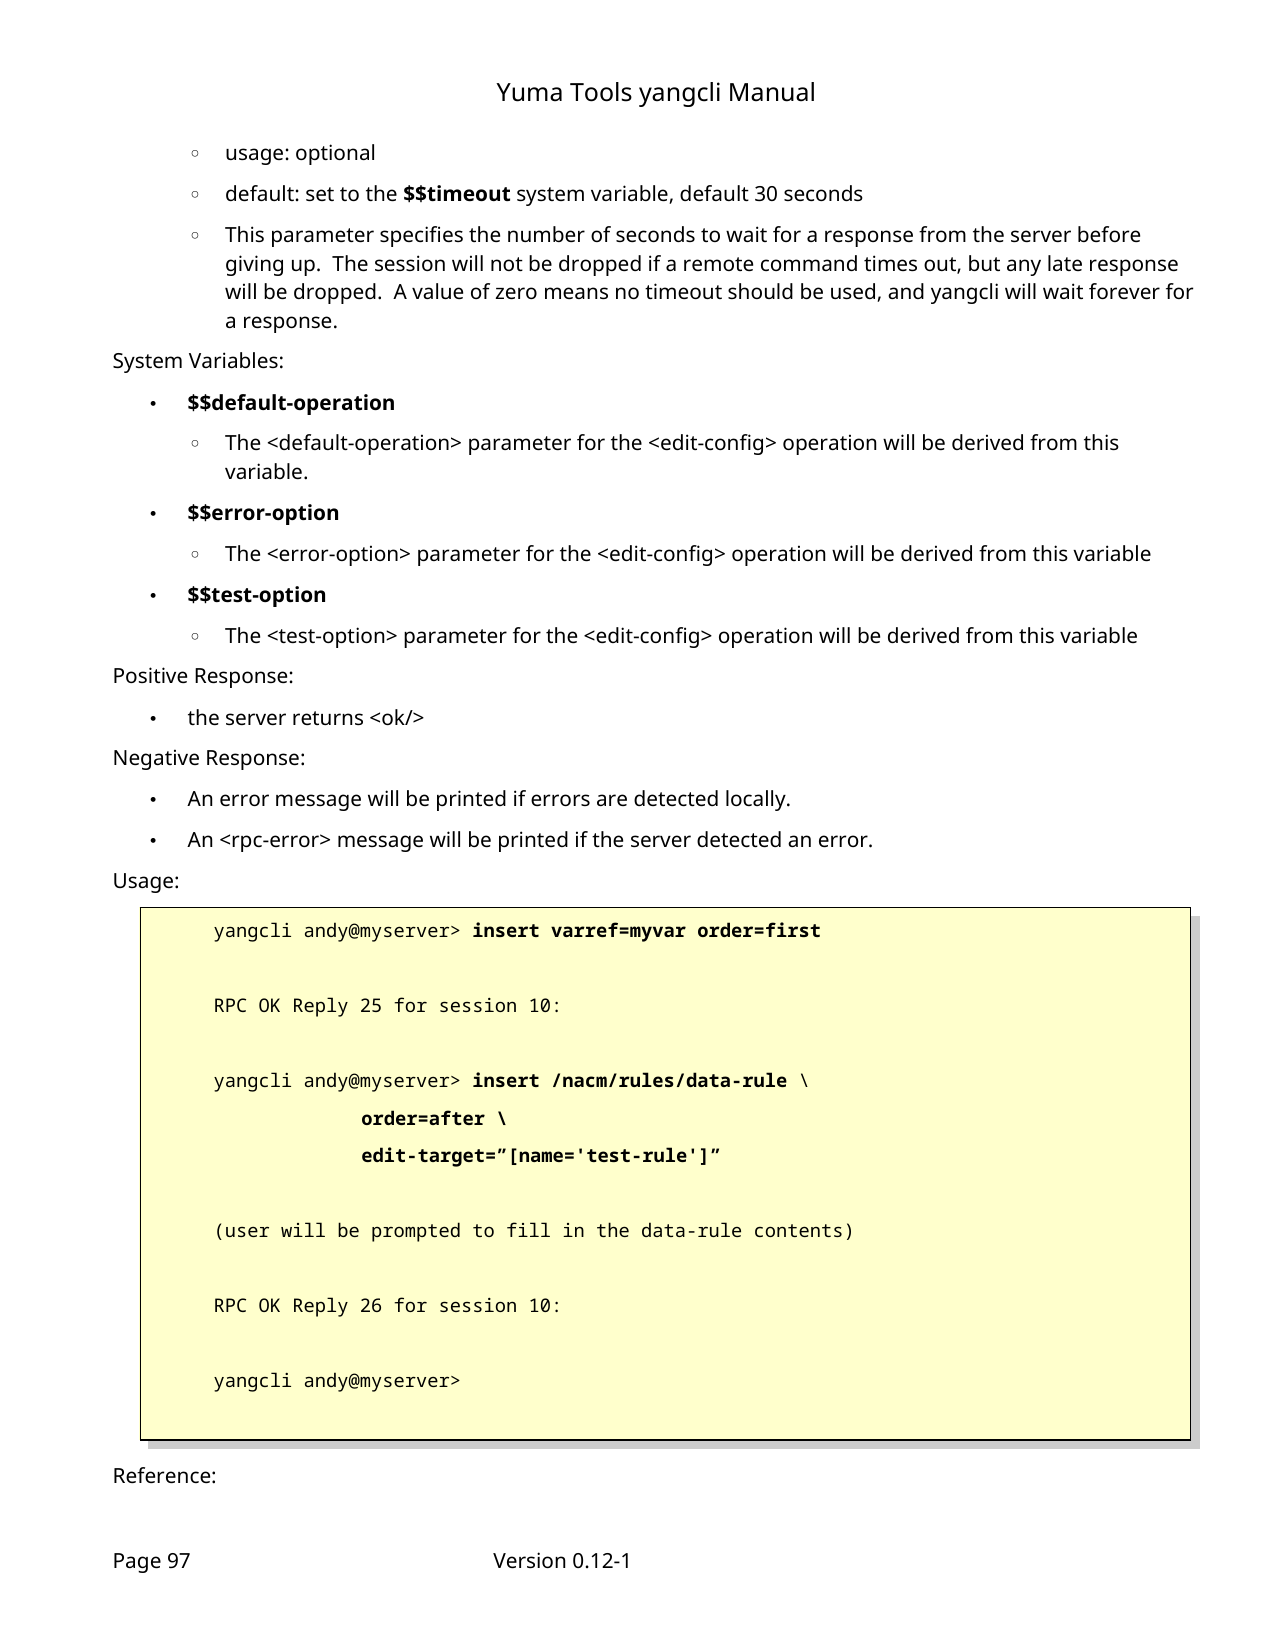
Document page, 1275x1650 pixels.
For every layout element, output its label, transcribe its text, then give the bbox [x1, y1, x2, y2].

list An error message will be printed if errors are detected locally. [150, 784, 1200, 813]
text Reference: [112, 1461, 1200, 1490]
text yangcli andy@myserver> insert varref=myvar order=first [141, 908, 1190, 943]
text yangcli andy@myserver> insert /nacm/rules/data-rule \ [141, 1057, 1190, 1093]
text Positive Response: [112, 662, 1200, 690]
text order=after \ [141, 1095, 1190, 1130]
text (user will be prompted to fill in the data-rule contents) [141, 1207, 1190, 1243]
list usage: optional [187, 138, 1200, 167]
list the server returns <ok/> [150, 703, 1200, 731]
text yangcli andy@myserver> [141, 1357, 1190, 1393]
list $$test-option [150, 580, 1200, 608]
text RPC OK Reply 25 for session 10: [141, 982, 1190, 1018]
list An <rpc-error> message will be printed if the server detected an error. [150, 825, 1200, 854]
list $$error-option [150, 498, 1200, 526]
text edit-target=”[name='test-rule']” [141, 1132, 1190, 1168]
text Usage: [112, 866, 1200, 895]
text System Variables: [112, 347, 1200, 375]
text RPC OK Reply 26 for session 10: [141, 1282, 1190, 1318]
list The <test-option> parameter for the <edit-config> operation will be derived from this variable [187, 621, 1200, 649]
text Negative Response: [112, 743, 1200, 772]
list $$default-operation [150, 388, 1200, 416]
list This parameter specifies the number of seconds to wait for a response from the server before giving up. The session will not be dropped if a remote command times out, but any late response will be dropped. A value of zero means no timeout should be used, and yangcli will wait forever for a response. [187, 220, 1200, 334]
list default: set to the $$timeout system variable, default 30 seconds [187, 179, 1200, 208]
list The <default-operation> parameter for the <edit-config> operation will be derived from this variable. [187, 428, 1200, 485]
list The <error-option> parameter for the <edit-config> operation will be derived from this variable [187, 539, 1200, 567]
